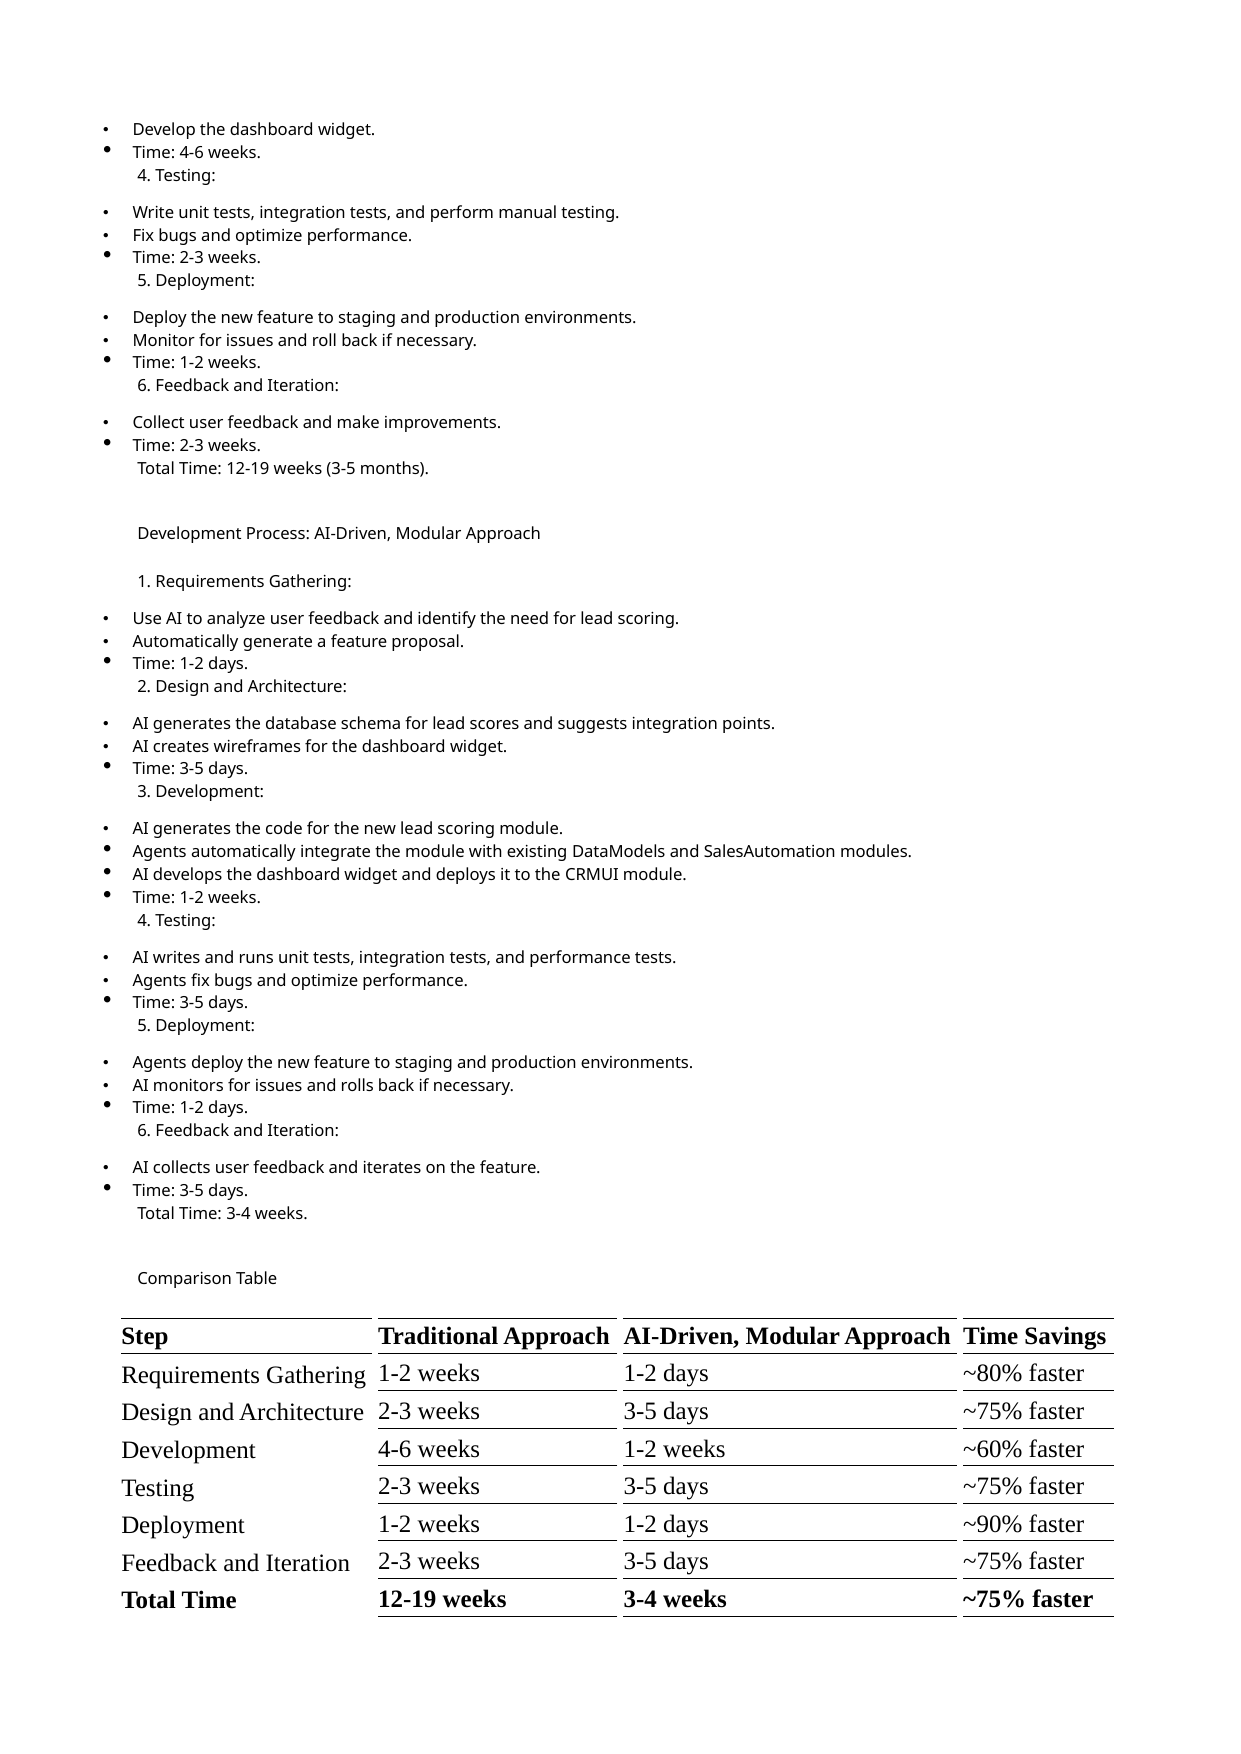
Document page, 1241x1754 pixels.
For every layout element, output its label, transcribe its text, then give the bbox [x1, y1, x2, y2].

table_cell 1-2 days [620, 1356, 960, 1393]
table_cell Feedback and Iteration [118, 1544, 375, 1581]
list Develop the dashboard widget. [118, 118, 1122, 141]
list AI generates the database schema for lead scores and suggests integration points. [118, 712, 1122, 734]
table_header AI-Driven, Modular Approach [620, 1315, 960, 1356]
subtitle 2. Design and Architecture: [137, 675, 1122, 698]
subtitle 3. Development: [137, 780, 1122, 803]
table_cell 1-2 weeks [375, 1506, 620, 1543]
subtitle 6. Feedback and Iteration: [137, 1119, 1122, 1142]
table_cell ~90% faster [960, 1506, 1117, 1543]
list Deploy the new feature to staging and production environments. [118, 306, 1122, 328]
table_cell ~80% faster [960, 1356, 1117, 1393]
list AI writes and runs unit tests, integration tests, and performance tests. [118, 946, 1122, 968]
subtitle Total Time: 12-19 weeks (3-5 months). [137, 457, 1122, 479]
list Agents automatically integrate the module with existing DataModels and SalesAutomation modules. [118, 839, 1122, 863]
table_header Step [118, 1315, 375, 1356]
table_header Traditional Approach [375, 1315, 620, 1356]
subtitle Development Process: AI-Driven, Modular Approach [137, 522, 1122, 544]
table_cell ~75% faster [960, 1468, 1117, 1506]
list Collect user feedback and make improvements. [118, 411, 1122, 433]
table_cell 3-5 days [620, 1544, 960, 1581]
table_cell 3-5 days [620, 1393, 960, 1431]
list Time: 3-5 days. [118, 991, 1122, 1014]
subtitle Total Time: 3-4 weeks. [137, 1202, 1122, 1224]
list Time: 3-5 days. [118, 757, 1122, 780]
table_cell 2-3 weeks [375, 1468, 620, 1506]
table_cell 2-3 weeks [375, 1544, 620, 1581]
table_cell 4-6 weeks [375, 1431, 620, 1468]
list Time: 3-5 days. [118, 1178, 1122, 1202]
table_cell 1-2 weeks [620, 1431, 960, 1468]
list Automatically generate a feature proposal. [118, 629, 1122, 652]
subtitle 5. Deployment: [137, 1014, 1122, 1037]
table_cell Development [118, 1431, 375, 1468]
subtitle Comparison Table [137, 1267, 1122, 1289]
table_cell 3-5 days [620, 1468, 960, 1506]
list AI monitors for issues and rolls back if necessary. [118, 1073, 1122, 1096]
table_cell Design and Architecture [118, 1393, 375, 1431]
list Fix bugs and optimize performance. [118, 223, 1122, 246]
list Time: 1-2 days. [118, 1096, 1122, 1119]
list Agents deploy the new feature to staging and production environments. [118, 1051, 1122, 1073]
table_cell Total Time [118, 1581, 375, 1619]
table_cell ~75% faster [960, 1581, 1117, 1619]
list Agents fix bugs and optimize performance. [118, 968, 1122, 991]
table_cell ~75% faster [960, 1393, 1117, 1431]
table_cell ~60% faster [960, 1431, 1117, 1468]
list Time: 1-2 weeks. [118, 351, 1122, 374]
table_cell ~75% faster [960, 1544, 1117, 1581]
table_cell Deployment [118, 1506, 375, 1543]
list Use AI to analyze user feedback and identify the need for lead scoring. [118, 607, 1122, 629]
list Write unit tests, integration tests, and perform manual testing. [118, 201, 1122, 223]
list AI develops the dashboard widget and deploys it to the CRMUI module. [118, 863, 1122, 886]
list Time: 2-3 weeks. [118, 433, 1122, 457]
list Time: 1-2 weeks. [118, 886, 1122, 909]
table_header Time Savings [960, 1315, 1117, 1356]
table_cell 3-4 weeks [620, 1581, 960, 1619]
table_cell 12-19 weeks [375, 1581, 620, 1619]
subtitle 1. Requirements Gathering: [137, 570, 1122, 592]
subtitle 5. Deployment: [137, 269, 1122, 292]
table_cell Requirements Gathering [118, 1356, 375, 1393]
subtitle 4. Testing: [137, 909, 1122, 931]
list Monitor for issues and roll back if necessary. [118, 328, 1122, 351]
list Time: 4-6 weeks. [118, 141, 1122, 164]
subtitle 4. Testing: [137, 164, 1122, 186]
list AI creates wireframes for the dashboard widget. [118, 734, 1122, 757]
subtitle 6. Feedback and Iteration: [137, 374, 1122, 397]
table_cell 1-2 days [620, 1506, 960, 1543]
table_cell 2-3 weeks [375, 1393, 620, 1431]
table_cell Testing [118, 1468, 375, 1506]
table_cell 1-2 weeks [375, 1356, 620, 1393]
list AI collects user feedback and iterates on the feature. [118, 1156, 1122, 1178]
list Time: 1-2 days. [118, 652, 1122, 675]
list AI generates the code for the new lead scoring module. [118, 817, 1122, 839]
list Time: 2-3 weeks. [118, 246, 1122, 269]
